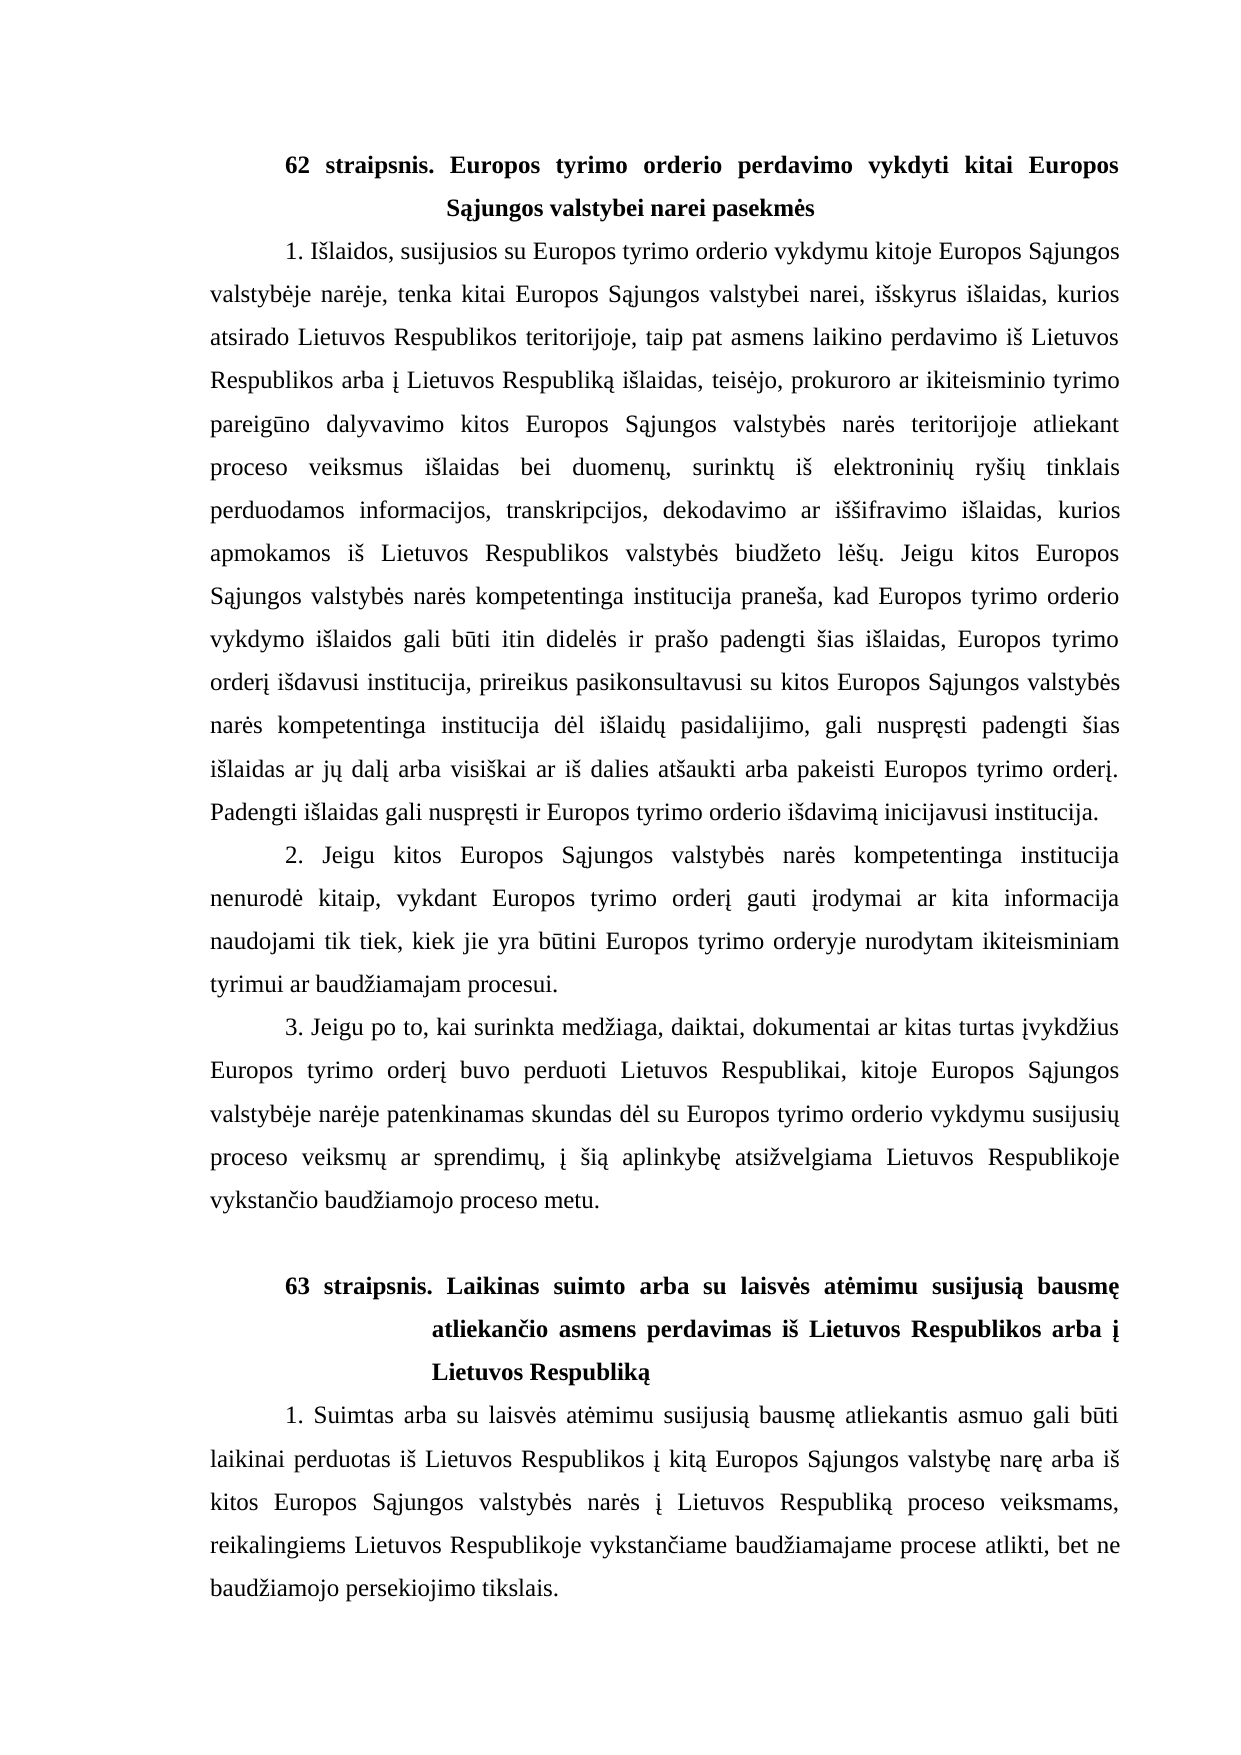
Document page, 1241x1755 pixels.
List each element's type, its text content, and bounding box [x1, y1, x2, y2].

text 62 straipsnis. Europos tyrimo orderio perdavimo vykdyti kitai Europos Sąjungos valstybei narei pasekmės [285, 150, 1120, 222]
text 63 straipsnis. Laikinas suimto arba su laisvės atėmimu susijusią bausmę atliekančio asmens perdavimas iš Lietuvos Respublikos arba į Lietuvos Respubliką [285, 1271, 1120, 1386]
text 2. Jeigu kitos Europos Sąjungos valstybės narės kompetentinga institucija nenurodė kitaip, vykdant Europos tyrimo orderį gauti įrodymai ar kita informacija naudojami tik tiek, kiek jie yra būtini Europos tyrimo orderyje nurodytam ikiteisminiam tyrimui ar baudžiamajam procesui. [210, 840, 1120, 998]
text 1. Išlaidos, susijusios su Europos tyrimo orderio vykdymu kitoje Europos Sąjungos valstybėje narėje, tenka kitai Europos Sąjungos valstybei narei, išskyrus išlaidas, kurios atsirado Lietuvos Respublikos teritorijoje, taip pat asmens laikino perdavimo iš Lietuvos Respublikos arba į Lietuvos Respubliką išlaidas, teisėjo, prokuroro ar ikiteisminio tyrimo pareigūno dalyvavimo kitos Europos Sąjungos valstybės narės teritorijoje atliekant proceso veiksmus išlaidas bei duomenų, surinktų iš elektroninių ryšių tinklais perduodamos informacijos, transkripcijos, dekodavimo ar iššifravimo išlaidas, kurios apmokamos iš Lietuvos Respublikos valstybės biudžeto lėšų. Jeigu kitos Europos Sąjungos valstybės narės kompetentinga institucija praneša, kad Europos tyrimo orderio vykdymo išlaidos gali būti itin didelės ir prašo padengti šias išlaidas, Europos tyrimo orderį išdavusi institucija, prireikus pasikonsultavusi su kitos Europos Sąjungos valstybės narės kompetentinga institucija dėl išlaidų pasidalijimo, gali nuspręsti padengti šias išlaidas ar jų dalį arba visiškai ar iš dalies atšaukti arba pakeisti Europos tyrimo orderį. Padengti išlaidas gali nuspręsti ir Europos tyrimo orderio išdavimą inicijavusi institucija. [210, 236, 1120, 826]
text 1. Suimtas arba su laisvės atėmimu susijusią bausmę atliekantis asmuo gali būti laikinai perduotas iš Lietuvos Respublikos į kitą Europos Sąjungos valstybę narę arba iš kitos Europos Sąjungos valstybės narės į Lietuvos Respubliką proceso veiksmams, reikalingiems Lietuvos Respublikoje vykstančiame baudžiamajame procese atlikti, bet ne baudžiamojo persekiojimo tikslais. [210, 1401, 1120, 1602]
text 3. Jeigu po to, kai surinkta medžiaga, daiktai, dokumentai ar kitas turtas įvykdžius Europos tyrimo orderį buvo perduoti Lietuvos Respublikai, kitoje Europos Sąjungos valstybėje narėje patenkinamas skundas dėl su Europos tyrimo orderio vykdymu susijusių proceso veiksmų ar sprendimų, į šią aplinkybę atsižvelgiama Lietuvos Respublikoje vykstančio baudžiamojo proceso metu. [210, 1012, 1120, 1214]
